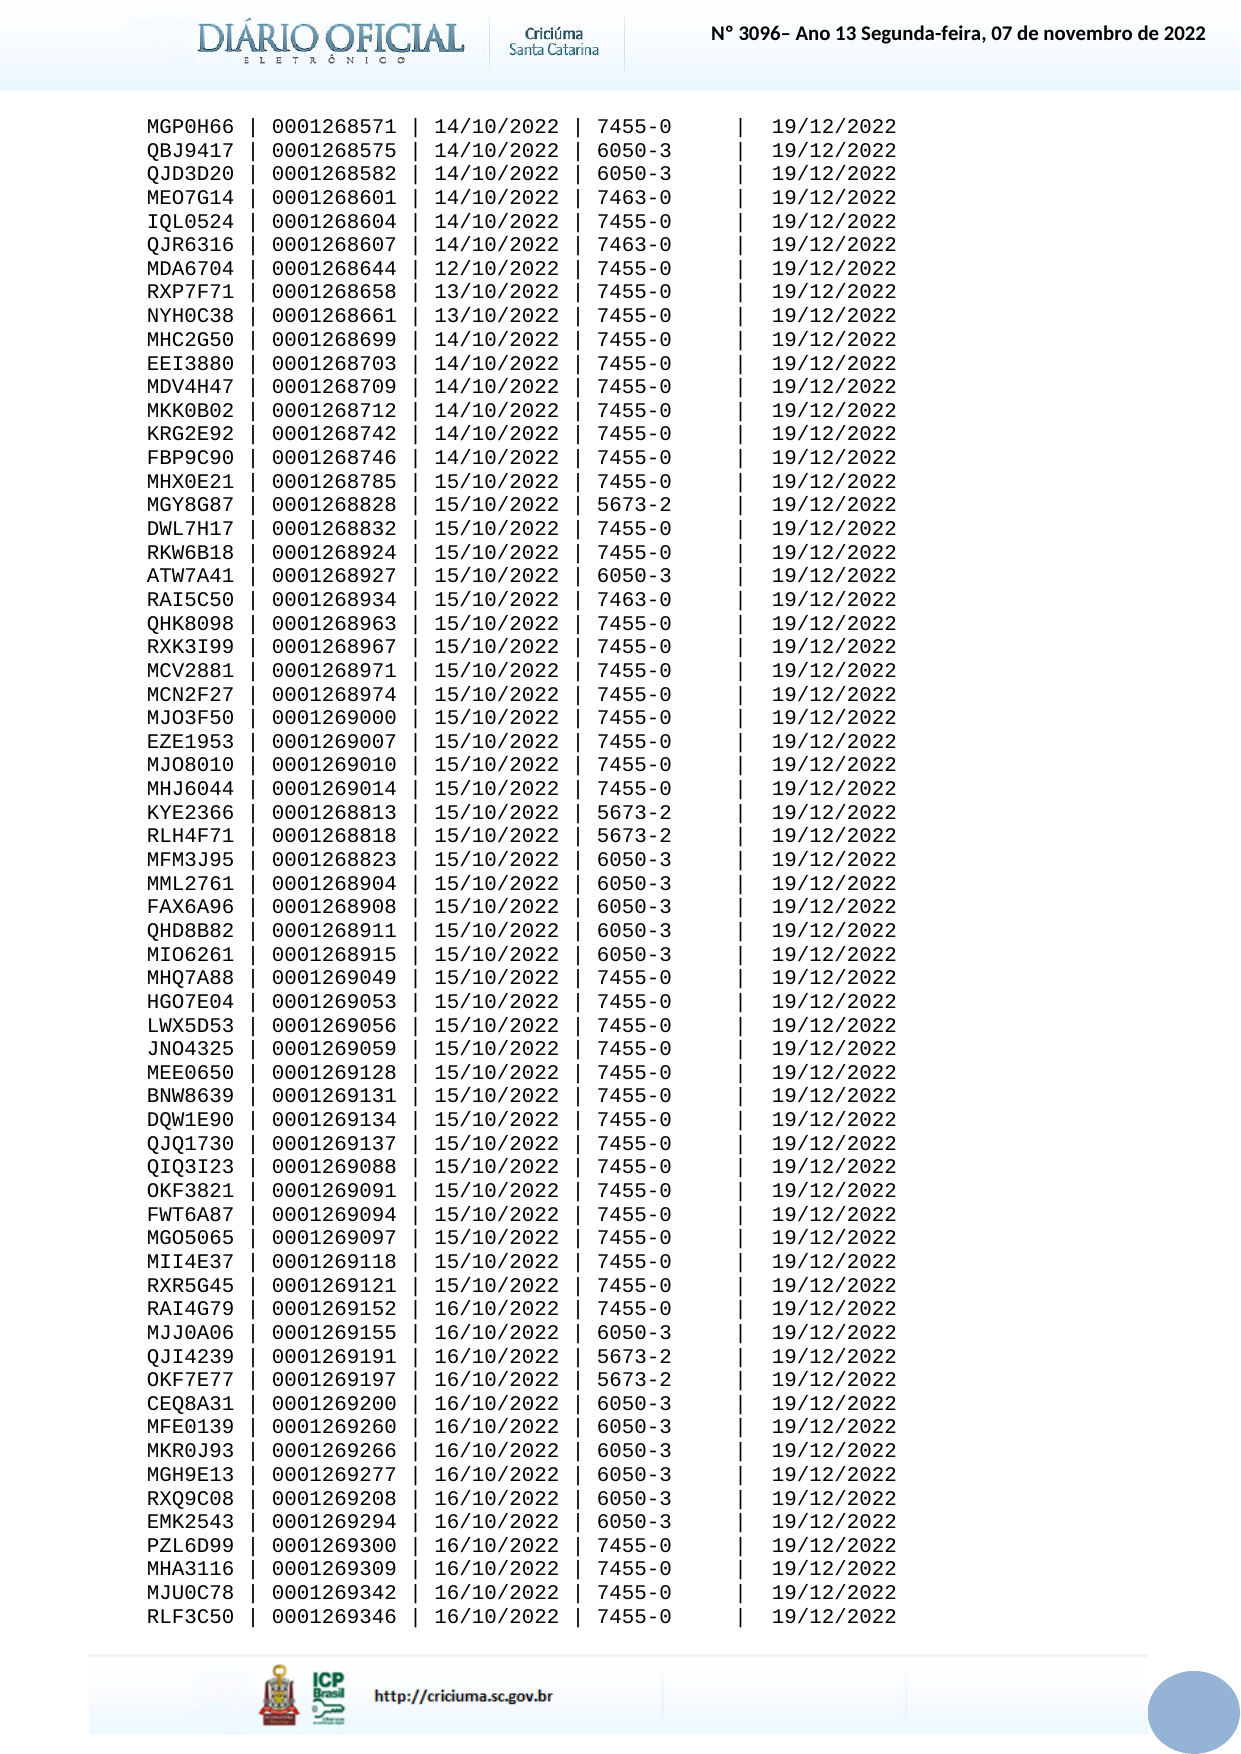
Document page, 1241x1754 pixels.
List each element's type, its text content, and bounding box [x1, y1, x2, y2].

text EEI3880 | 0001268703 | 14/10/2022 | 7455-0 | 19/12/2022 [59, 352, 1167, 376]
text RXK3I99 | 0001268967 | 15/10/2022 | 7455-0 | 19/12/2022 [59, 636, 1167, 660]
text RAI4G79 | 0001269152 | 16/10/2022 | 7455-0 | 19/12/2022 [59, 1298, 1167, 1322]
text MHC2G50 | 0001268699 | 14/10/2022 | 7455-0 | 19/12/2022 [59, 329, 1167, 352]
text MCV2881 | 0001268971 | 15/10/2022 | 7455-0 | 19/12/2022 [59, 660, 1167, 683]
text DQW1E90 | 0001269134 | 15/10/2022 | 7455-0 | 19/12/2022 [59, 1109, 1167, 1133]
text MHA3116 | 0001269309 | 16/10/2022 | 7455-0 | 19/12/2022 [59, 1558, 1167, 1582]
text OKF3821 | 0001269091 | 15/10/2022 | 7455-0 | 19/12/2022 [59, 1180, 1167, 1204]
text MML2761 | 0001268904 | 15/10/2022 | 6050-3 | 19/12/2022 [59, 873, 1167, 896]
text QJD3D20 | 0001268582 | 14/10/2022 | 6050-3 | 19/12/2022 [59, 163, 1167, 187]
text DWL7H17 | 0001268832 | 15/10/2022 | 7455-0 | 19/12/2022 [59, 518, 1167, 542]
text QHK8098 | 0001268963 | 15/10/2022 | 7455-0 | 19/12/2022 [59, 613, 1167, 636]
text MDA6704 | 0001268644 | 12/10/2022 | 7455-0 | 19/12/2022 [59, 258, 1167, 282]
text RAI5C50 | 0001268934 | 15/10/2022 | 7463-0 | 19/12/2022 [59, 589, 1167, 613]
text BNW8639 | 0001269131 | 15/10/2022 | 7455-0 | 19/12/2022 [59, 1086, 1167, 1109]
text MCN2F27 | 0001268974 | 15/10/2022 | 7455-0 | 19/12/2022 [59, 683, 1167, 707]
text MEO7G14 | 0001268601 | 14/10/2022 | 7463-0 | 19/12/2022 [59, 187, 1167, 211]
text MKK0B02 | 0001268712 | 14/10/2022 | 7455-0 | 19/12/2022 [59, 400, 1167, 423]
text MHJ6044 | 0001269014 | 15/10/2022 | 7455-0 | 19/12/2022 [59, 778, 1167, 802]
text EZE1953 | 0001269007 | 15/10/2022 | 7455-0 | 19/12/2022 [59, 731, 1167, 754]
text NYH0C38 | 0001268661 | 13/10/2022 | 7455-0 | 19/12/2022 [59, 305, 1167, 329]
text MHX0E21 | 0001268785 | 15/10/2022 | 7455-0 | 19/12/2022 [59, 471, 1167, 494]
text IQL0524 | 0001268604 | 14/10/2022 | 7455-0 | 19/12/2022 [59, 211, 1167, 234]
text MII4E37 | 0001269118 | 15/10/2022 | 7455-0 | 19/12/2022 [59, 1251, 1167, 1275]
text QIQ3I23 | 0001269088 | 15/10/2022 | 7455-0 | 19/12/2022 [59, 1156, 1167, 1180]
text KYE2366 | 0001268813 | 15/10/2022 | 5673-2 | 19/12/2022 [59, 802, 1167, 825]
text FWT6A87 | 0001269094 | 15/10/2022 | 7455-0 | 19/12/2022 [59, 1204, 1167, 1227]
text CEQ8A31 | 0001269200 | 16/10/2022 | 6050-3 | 19/12/2022 [59, 1393, 1167, 1417]
text MJO3F50 | 0001269000 | 15/10/2022 | 7455-0 | 19/12/2022 [59, 707, 1167, 731]
text KRG2E92 | 0001268742 | 14/10/2022 | 7455-0 | 19/12/2022 [59, 423, 1167, 447]
text ATW7A41 | 0001268927 | 15/10/2022 | 6050-3 | 19/12/2022 [59, 565, 1167, 589]
text MGH9E13 | 0001269277 | 16/10/2022 | 6050-3 | 19/12/2022 [59, 1464, 1167, 1487]
text MHQ7A88 | 0001269049 | 15/10/2022 | 7455-0 | 19/12/2022 [59, 967, 1167, 991]
text MFM3J95 | 0001268823 | 15/10/2022 | 6050-3 | 19/12/2022 [59, 849, 1167, 873]
text MGO5065 | 0001269097 | 15/10/2022 | 7455-0 | 19/12/2022 [59, 1227, 1167, 1251]
text RXQ9C08 | 0001269208 | 16/10/2022 | 6050-3 | 19/12/2022 [59, 1487, 1167, 1511]
text LWX5D53 | 0001269056 | 15/10/2022 | 7455-0 | 19/12/2022 [59, 1014, 1167, 1038]
text FBP9C90 | 0001268746 | 14/10/2022 | 7455-0 | 19/12/2022 [59, 447, 1167, 471]
text QJQ1730 | 0001269137 | 15/10/2022 | 7455-0 | 19/12/2022 [59, 1133, 1167, 1156]
text MJO8010 | 0001269010 | 15/10/2022 | 7455-0 | 19/12/2022 [59, 754, 1167, 778]
text OKF7E77 | 0001269197 | 16/10/2022 | 5673-2 | 19/12/2022 [59, 1369, 1167, 1393]
text QJR6316 | 0001268607 | 14/10/2022 | 7463-0 | 19/12/2022 [59, 234, 1167, 258]
text MDV4H47 | 0001268709 | 14/10/2022 | 7455-0 | 19/12/2022 [59, 376, 1167, 400]
text RXP7F71 | 0001268658 | 13/10/2022 | 7455-0 | 19/12/2022 [59, 282, 1167, 305]
text MKR0J93 | 0001269266 | 16/10/2022 | 6050-3 | 19/12/2022 [59, 1440, 1167, 1464]
text MFE0139 | 0001269260 | 16/10/2022 | 6050-3 | 19/12/2022 [59, 1417, 1167, 1440]
text RLF3C50 | 0001269346 | 16/10/2022 | 7455-0 | 19/12/2022 [59, 1606, 1167, 1629]
text MIO6261 | 0001268915 | 15/10/2022 | 6050-3 | 19/12/2022 [59, 944, 1167, 967]
text HGO7E04 | 0001269053 | 15/10/2022 | 7455-0 | 19/12/2022 [59, 991, 1167, 1014]
text MGY8G87 | 0001268828 | 15/10/2022 | 5673-2 | 19/12/2022 [59, 494, 1167, 518]
text MJU0C78 | 0001269342 | 16/10/2022 | 7455-0 | 19/12/2022 [59, 1582, 1167, 1606]
text QHD8B82 | 0001268911 | 15/10/2022 | 6050-3 | 19/12/2022 [59, 920, 1167, 944]
text QBJ9417 | 0001268575 | 14/10/2022 | 6050-3 | 19/12/2022 [59, 140, 1167, 163]
text QJI4239 | 0001269191 | 16/10/2022 | 5673-2 | 19/12/2022 [59, 1346, 1167, 1369]
text RXR5G45 | 0001269121 | 15/10/2022 | 7455-0 | 19/12/2022 [59, 1275, 1167, 1298]
text FAX6A96 | 0001268908 | 15/10/2022 | 6050-3 | 19/12/2022 [59, 896, 1167, 920]
text MEE0650 | 0001269128 | 15/10/2022 | 7455-0 | 19/12/2022 [59, 1062, 1167, 1086]
text RKW6B18 | 0001268924 | 15/10/2022 | 7455-0 | 19/12/2022 [59, 542, 1167, 565]
text JNO4325 | 0001269059 | 15/10/2022 | 7455-0 | 19/12/2022 [59, 1038, 1167, 1062]
text PZL6D99 | 0001269300 | 16/10/2022 | 7455-0 | 19/12/2022 [59, 1535, 1167, 1558]
text RLH4F71 | 0001268818 | 15/10/2022 | 5673-2 | 19/12/2022 [59, 825, 1167, 849]
text EMK2543 | 0001269294 | 16/10/2022 | 6050-3 | 19/12/2022 [59, 1511, 1167, 1535]
text MGP0H66 | 0001268571 | 14/10/2022 | 7455-0 | 19/12/2022 [59, 116, 1167, 140]
text MJJ0A06 | 0001269155 | 16/10/2022 | 6050-3 | 19/12/2022 [59, 1322, 1167, 1346]
